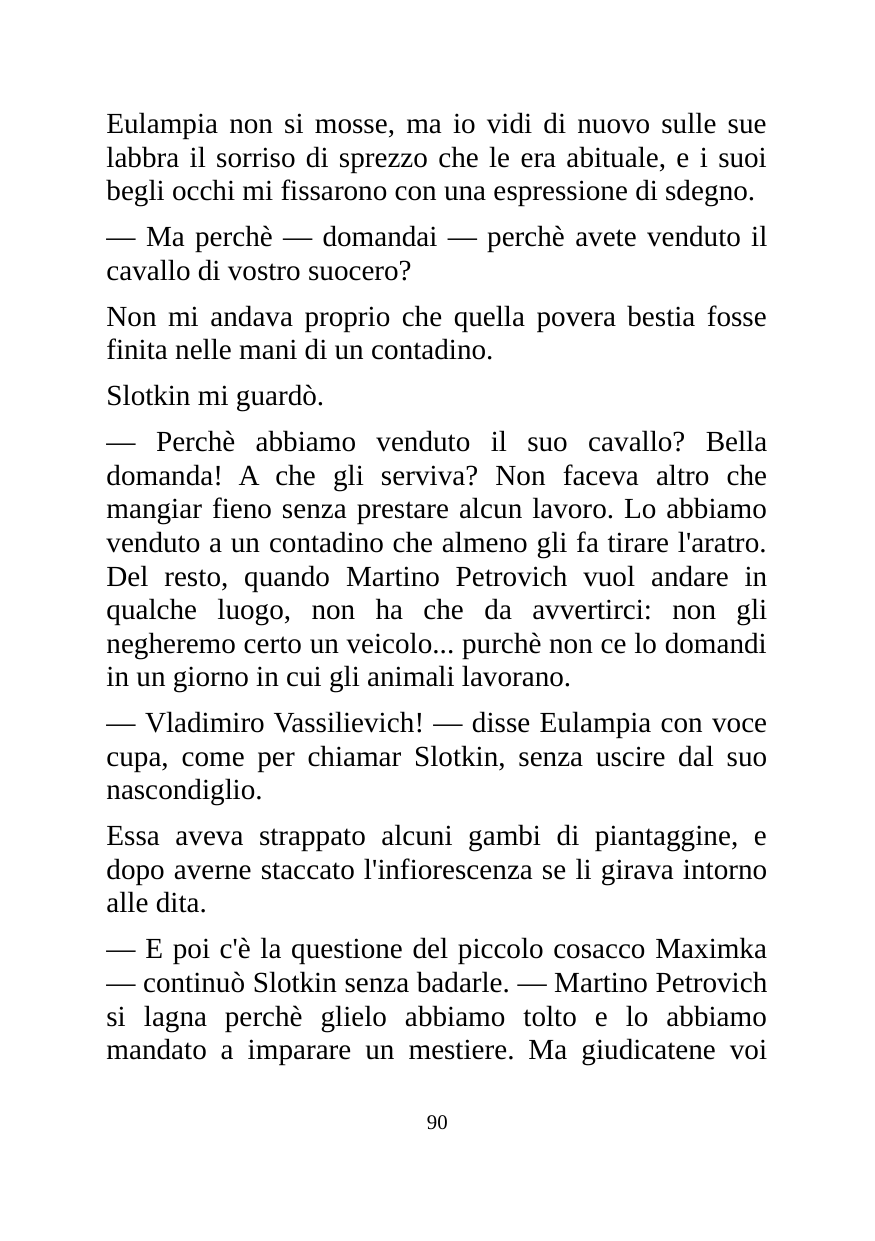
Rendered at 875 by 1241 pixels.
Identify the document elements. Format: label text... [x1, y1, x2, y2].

text Non mi andava proprio che quella povera bestia fosse finita nelle mani di un contadino. [106, 299, 768, 366]
text Essa aveva strappato alcuni gambi di piantaggine, e dopo averne staccato l'infiorescenza se li girava intorno alle dita. [106, 818, 768, 919]
text — E poi c'è la questione del piccolo cosacco Maximka — continuò Slotkin senza badarle. — Martino Petrovich si lagna perchè glielo abbiamo tolto e lo abbiamo mandato a imparare un mestiere. Ma giudicatene voi [106, 932, 768, 1066]
text — Vladimiro Vassilievich! — disse Eulampia con voce cupa, come per chiamar Slotkin, senza uscire dal suo nascondiglio. [106, 705, 768, 806]
text Slotkin mi guardò. [106, 378, 768, 412]
text Eulampia non si mosse, ma io vidi di nuovo sulle sue labbra il sorriso di sprezzo che le era abituale, e i suoi begli occhi mi fissarono con una espressione di sdegno. [106, 106, 768, 207]
text — Ma perchè — domandai — perchè avete venduto il cavallo di vostro suocero? [106, 219, 768, 286]
text — Perchè abbiamo venduto il suo cavallo? Bella domanda! A che gli serviva? Non faceva altro che mangiar fieno senza prestare alcun lavoro. Lo abbiamo venduto a un contadino che almeno gli fa tirare l'aratro. Del resto, quando Martino Petrovich vuol andare in qualche luogo, non ha che da avvertirci: non gli negheremo certo un veicolo... purchè non ce lo domandi in un giorno in cui gli animali lavorano. [106, 424, 768, 693]
